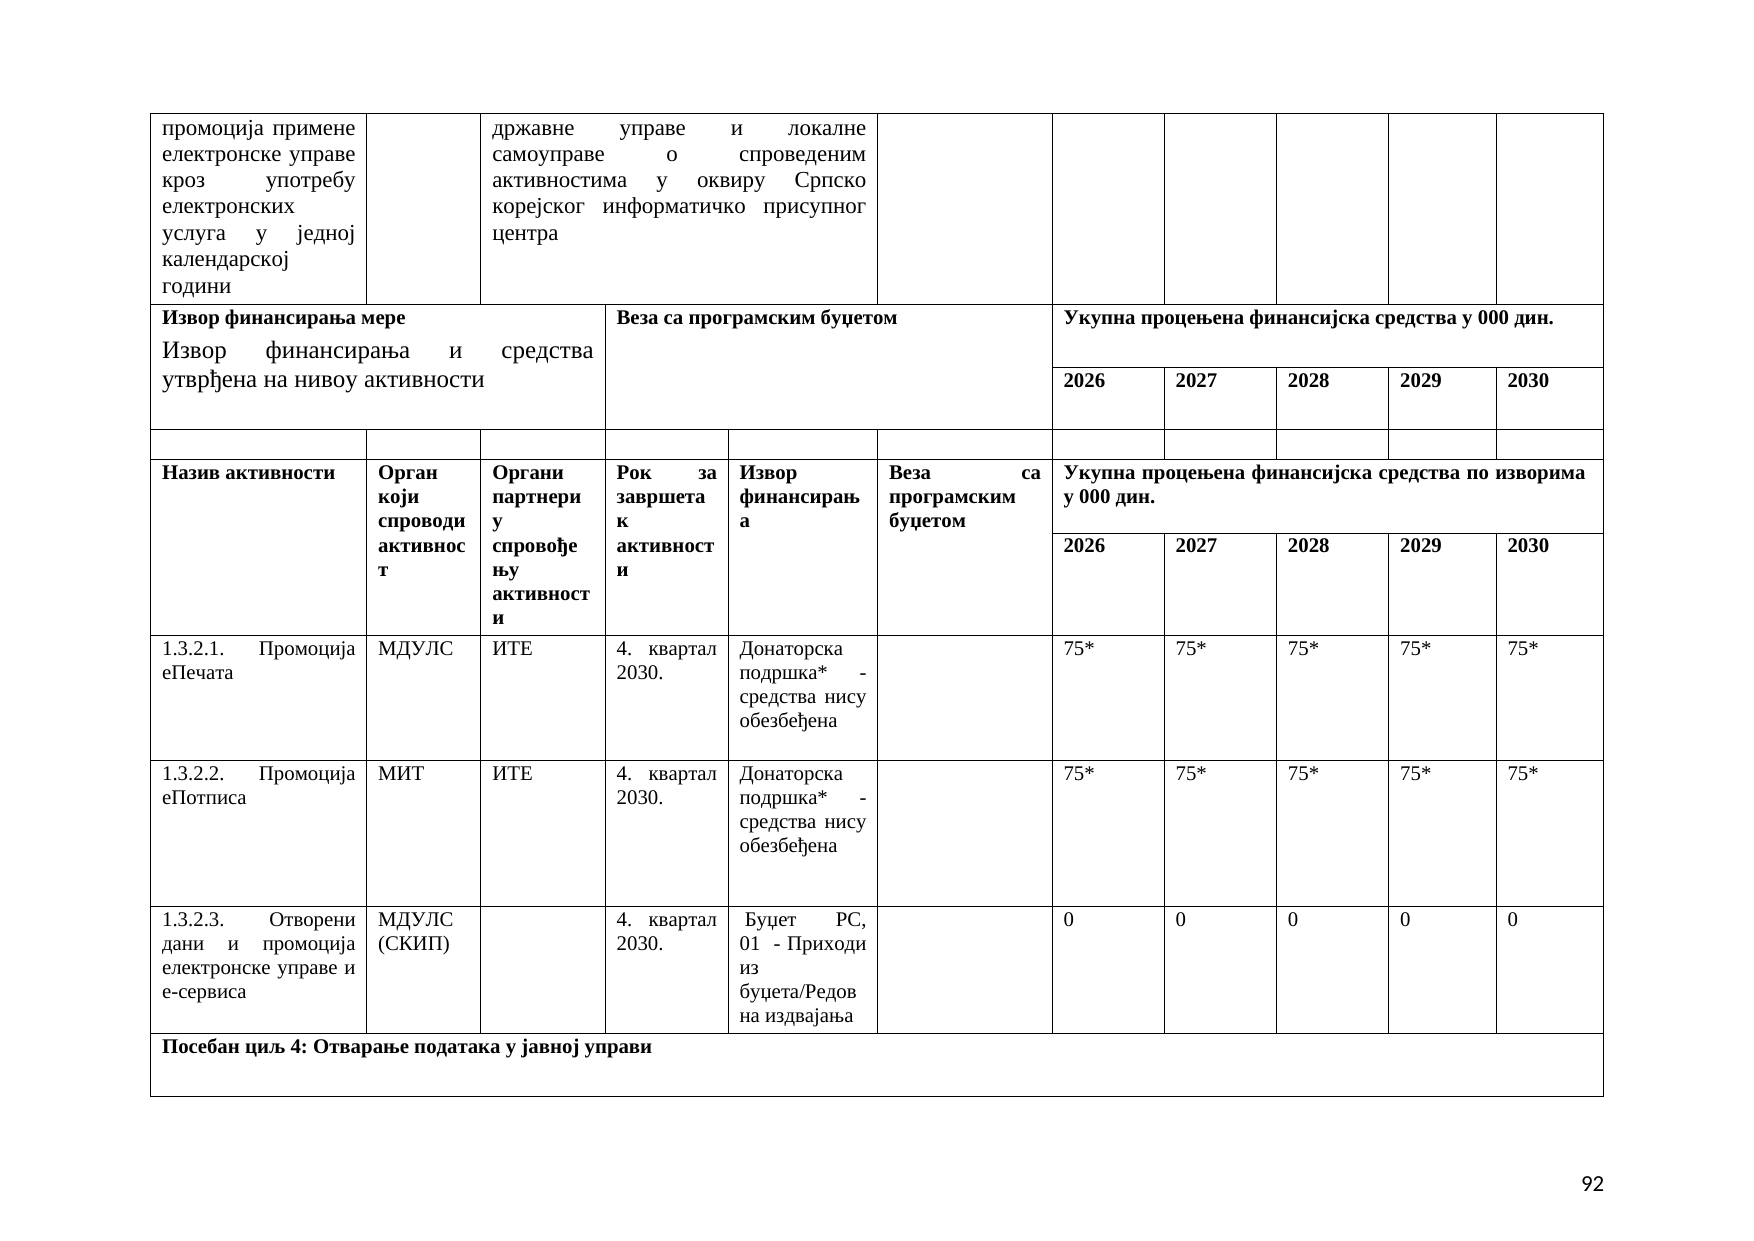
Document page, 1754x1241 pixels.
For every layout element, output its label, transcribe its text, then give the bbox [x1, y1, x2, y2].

table_cell Веза са програмским буџетом [606, 305, 1052, 429]
table_cell [1165, 114, 1276, 304]
table_cell [1053, 114, 1164, 304]
table_cell [1277, 430, 1388, 459]
table_cell [151, 430, 366, 459]
table_cell Укупна процењена финансијска средства у 000 дин. [1053, 305, 1603, 367]
table_cell 2026 [1053, 368, 1164, 429]
table_cell 1.3.2.2. Промоција еПотписа [151, 761, 366, 906]
table_cell [878, 907, 1052, 1033]
table_cell 75* [1497, 761, 1603, 906]
table_cell ИТЕ [481, 761, 605, 906]
table_cell [1497, 114, 1603, 304]
table_cell 75* [1277, 636, 1388, 760]
table_cell [878, 761, 1052, 906]
table_cell 0 [1053, 907, 1164, 1033]
table_cell 75* [1389, 636, 1496, 760]
table_cell 2028 [1277, 534, 1388, 635]
table_cell [1389, 114, 1496, 304]
table_cell 75* [1053, 761, 1164, 906]
table_cell [729, 430, 877, 459]
table_cell 75* [1053, 636, 1164, 760]
table_cell Укупна процењена финансијска средства по изворима у 000 дин. [1053, 460, 1603, 532]
table_cell МИТ [367, 761, 480, 906]
table_cell 1.3.2.3. Отворени дани и промоција електронске управе и е-сервиса [151, 907, 366, 1033]
table_cell 0 [1165, 907, 1276, 1033]
table_cell [367, 430, 480, 459]
table_cell ИТЕ [481, 636, 605, 760]
table_cell 4. квартал 2030. [606, 907, 728, 1033]
table_cell 2030 [1497, 534, 1603, 635]
table_cell Назив активности [151, 460, 366, 635]
table_cell Буџет РС, 01 - Приходи из буџета/Редовна издвајања [729, 907, 877, 1033]
table_cell 4. квартал 2030. [606, 761, 728, 906]
table_cell [1277, 114, 1388, 304]
table_cell [1497, 430, 1603, 459]
table_cell [481, 430, 605, 459]
table_cell [878, 430, 1052, 459]
table_cell Извор финансирања [729, 460, 877, 635]
table_cell Органи партнери у спровођењу активности [481, 460, 605, 635]
table_cell 0 [1277, 907, 1388, 1033]
table_cell 75* [1497, 636, 1603, 760]
table_cell 0 [1389, 907, 1496, 1033]
table_cell државне управе и локалне самоуправе о спроведеним активностима у оквиру Српско корејског информатичко присупног центра [481, 114, 877, 304]
table_cell [878, 636, 1052, 760]
table_cell промоција примене електронске управе кроз употребу електронских услуга у једној календарској години [151, 114, 366, 304]
table_cell 2029 [1389, 534, 1496, 635]
table_cell Рок за завршетак активности [606, 460, 728, 635]
table_cell 75* [1389, 761, 1496, 906]
table_cell МДУЛС (СКИП) [367, 907, 480, 1033]
table_cell [1165, 430, 1276, 459]
table_cell 75* [1277, 761, 1388, 906]
table_cell 2029 [1389, 368, 1496, 429]
table_cell Донаторска подршка* - средства нису обезбеђена [729, 761, 877, 906]
table_cell Извор финансирања мере Извор финансирања и средства утврђена на нивоу активности [151, 305, 605, 429]
table_cell 2027 [1165, 368, 1276, 429]
table_cell 2030 [1497, 368, 1603, 429]
table_cell Орган који спроводи активност [367, 460, 480, 635]
table_cell 2026 [1053, 534, 1164, 635]
table_cell 75* [1165, 761, 1276, 906]
table_cell [1053, 430, 1164, 459]
table_cell 1.3.2.1. Промоција еПечата [151, 636, 366, 760]
table_cell [1389, 430, 1496, 459]
table_cell МДУЛС [367, 636, 480, 760]
table_cell 2027 [1165, 534, 1276, 635]
table_cell [481, 907, 605, 1033]
table_cell 4. квартал 2030. [606, 636, 728, 760]
table_cell 75* [1165, 636, 1276, 760]
table_cell [878, 114, 1052, 304]
table_cell Веза са програмским буџетом [878, 460, 1052, 635]
table_cell [606, 430, 728, 459]
table_cell 2028 [1277, 368, 1388, 429]
table_cell [367, 114, 480, 304]
table_cell 0 [1497, 907, 1603, 1033]
table_cell Посебан циљ 4: Отварање података у јавној управи [151, 1034, 1603, 1096]
table_cell Донаторска подршка* - средства нису обезбеђена [729, 636, 877, 760]
